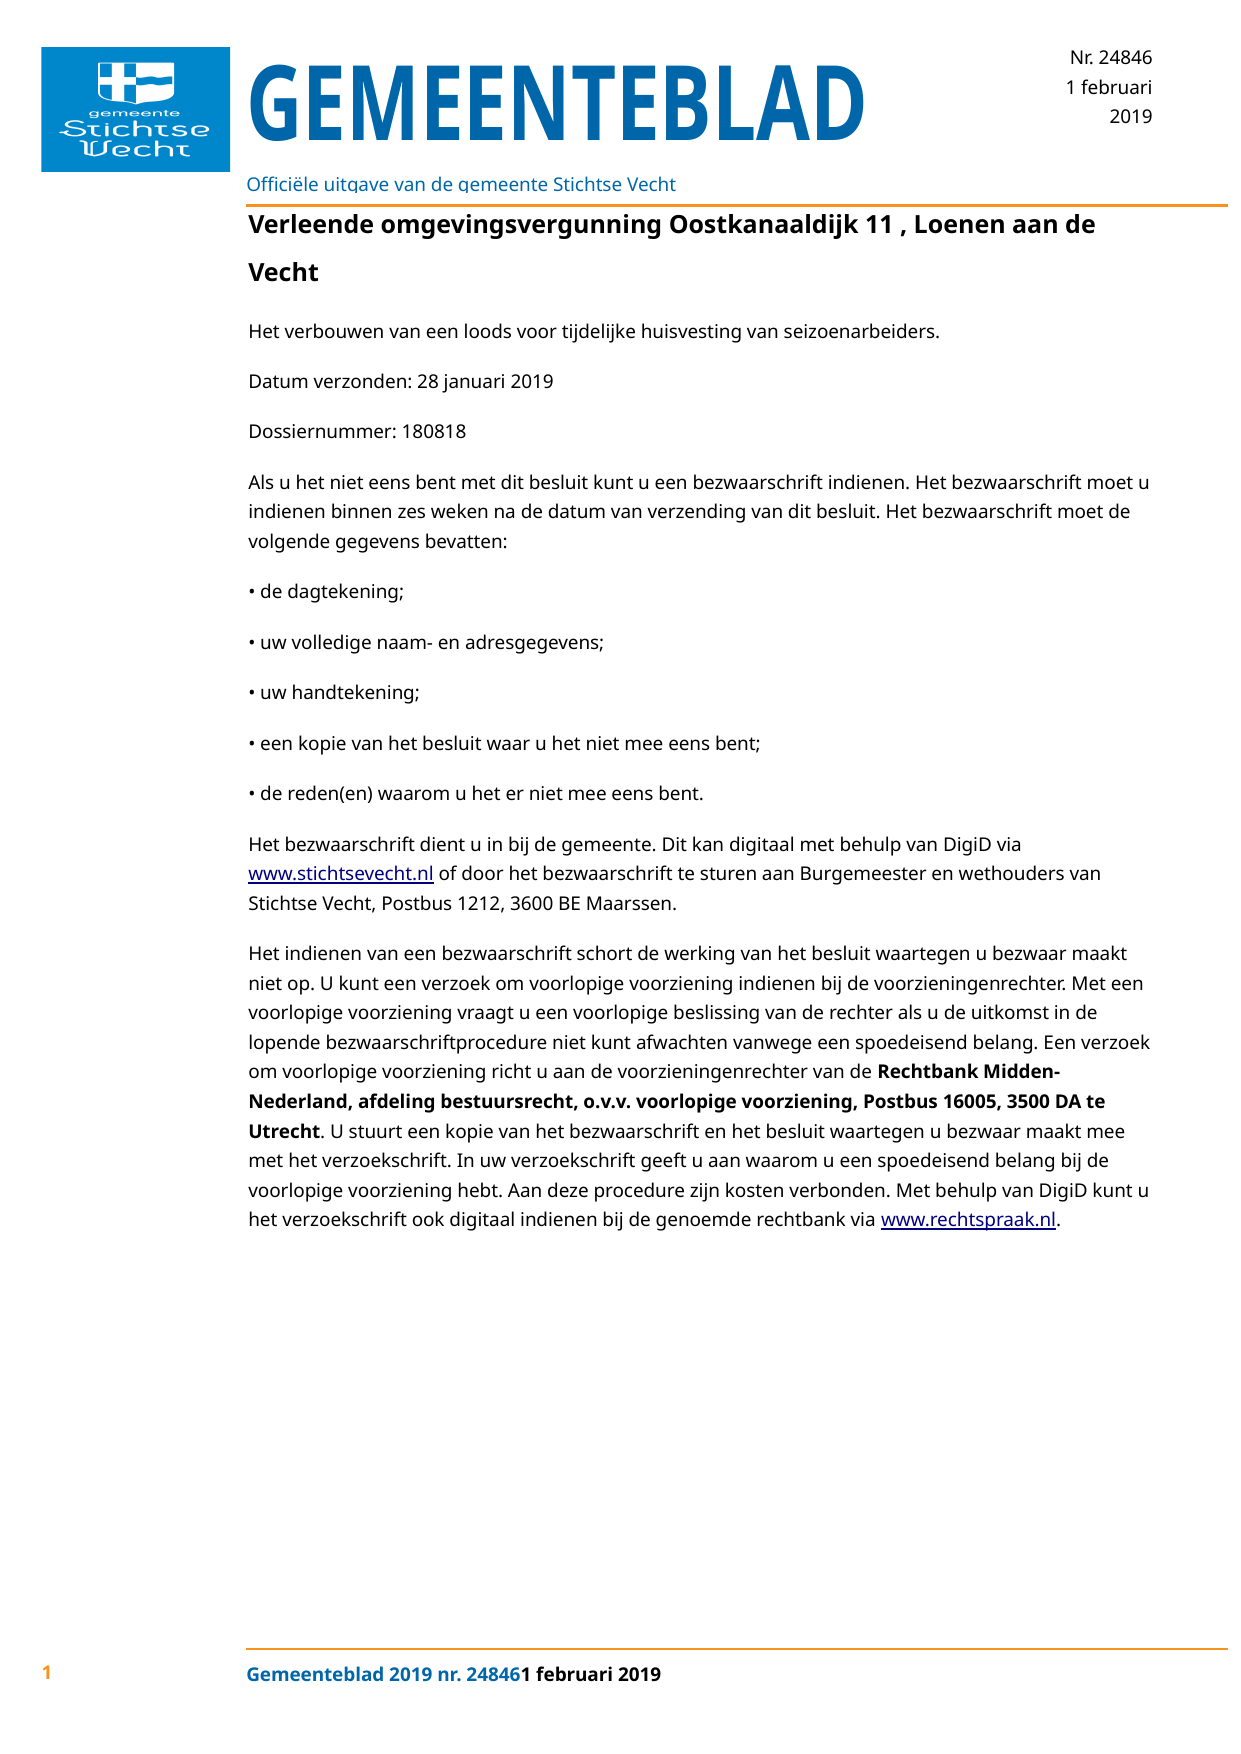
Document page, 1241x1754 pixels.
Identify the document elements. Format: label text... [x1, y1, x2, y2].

text • uw volledige naam- en adresgegevens; [248, 629, 1152, 655]
text Als u het niet eens bent met dit besluit kunt u een bezwaarschrift indienen. Het bezwaarschrift moet u indienen binnen zes weken na de datum van verzending van dit besluit. Het bezwaarschrift moet de volgende gegevens bevatten: [248, 469, 1152, 554]
text Het indienen van een bezwaarschrift schort de werking van het besluit waartegen u bezwaar maakt niet op. U kunt een verzoek om voorlopige voorziening indienen bij de voorzieningenrechter. Met een voorlopige voorziening vraagt u een voorlopige beslissing van de rechter als u de uitkomst in de lopende bezwaarschriftprocedure niet kunt afwachten vanwege een spoedeisend belang. Een verzoek om voorlopige voorziening richt u aan de voorzieningenrechter van de Rechtbank Midden-Nederland, afdeling bestuursrecht, o.v.v. voorlopige voorziening, Postbus 16005, 3500 DA te Utrecht. U stuurt een kopie van het bezwaarschrift en het besluit waartegen u bezwaar maakt mee met het verzoekschrift. In uw verzoekschrift geeft u aan waarom u een spoedeisend belang bij de voorlopige voorziening hebt. Aan deze procedure zijn kosten verbonden. Met behulp van DigiD kunt u het verzoekschrift ook digitaal indienen bij de genoemde rechtbank via www.rechtspraak.nl. [248, 940, 1152, 1232]
text Verleende omgevingsvergunning Oostkanaaldijk 11 , Loenen aan de Vecht [248, 207, 1152, 288]
text • de reden(en) waarom u het er niet mee eens bent. [248, 780, 1152, 806]
text Dossiernummer: 180818 [248, 419, 1152, 444]
text Datum verzonden: 28 januari 2019 [248, 368, 1152, 394]
text • een kopie van het besluit waar u het niet mee eens bent; [248, 730, 1152, 756]
text • de dagtekening; [248, 579, 1152, 604]
text Het verbouwen van een loods voor tijdelijke huisvesting van seizoenarbeiders. [248, 318, 1152, 344]
picture [137, 63, 174, 103]
text Het bezwaarschrift dient u in bij de gemeente. Dit kan digitaal met behulp van DigiD via www.stichtsevecht.nl of door het bezwaarschrift te sturen aan Burgemeester en wethouders van Stichtse Vecht, Postbus 1212, 3600 BE Maarssen. [248, 831, 1152, 916]
text • uw handtekening; [248, 679, 1152, 705]
picture [99, 63, 135, 101]
